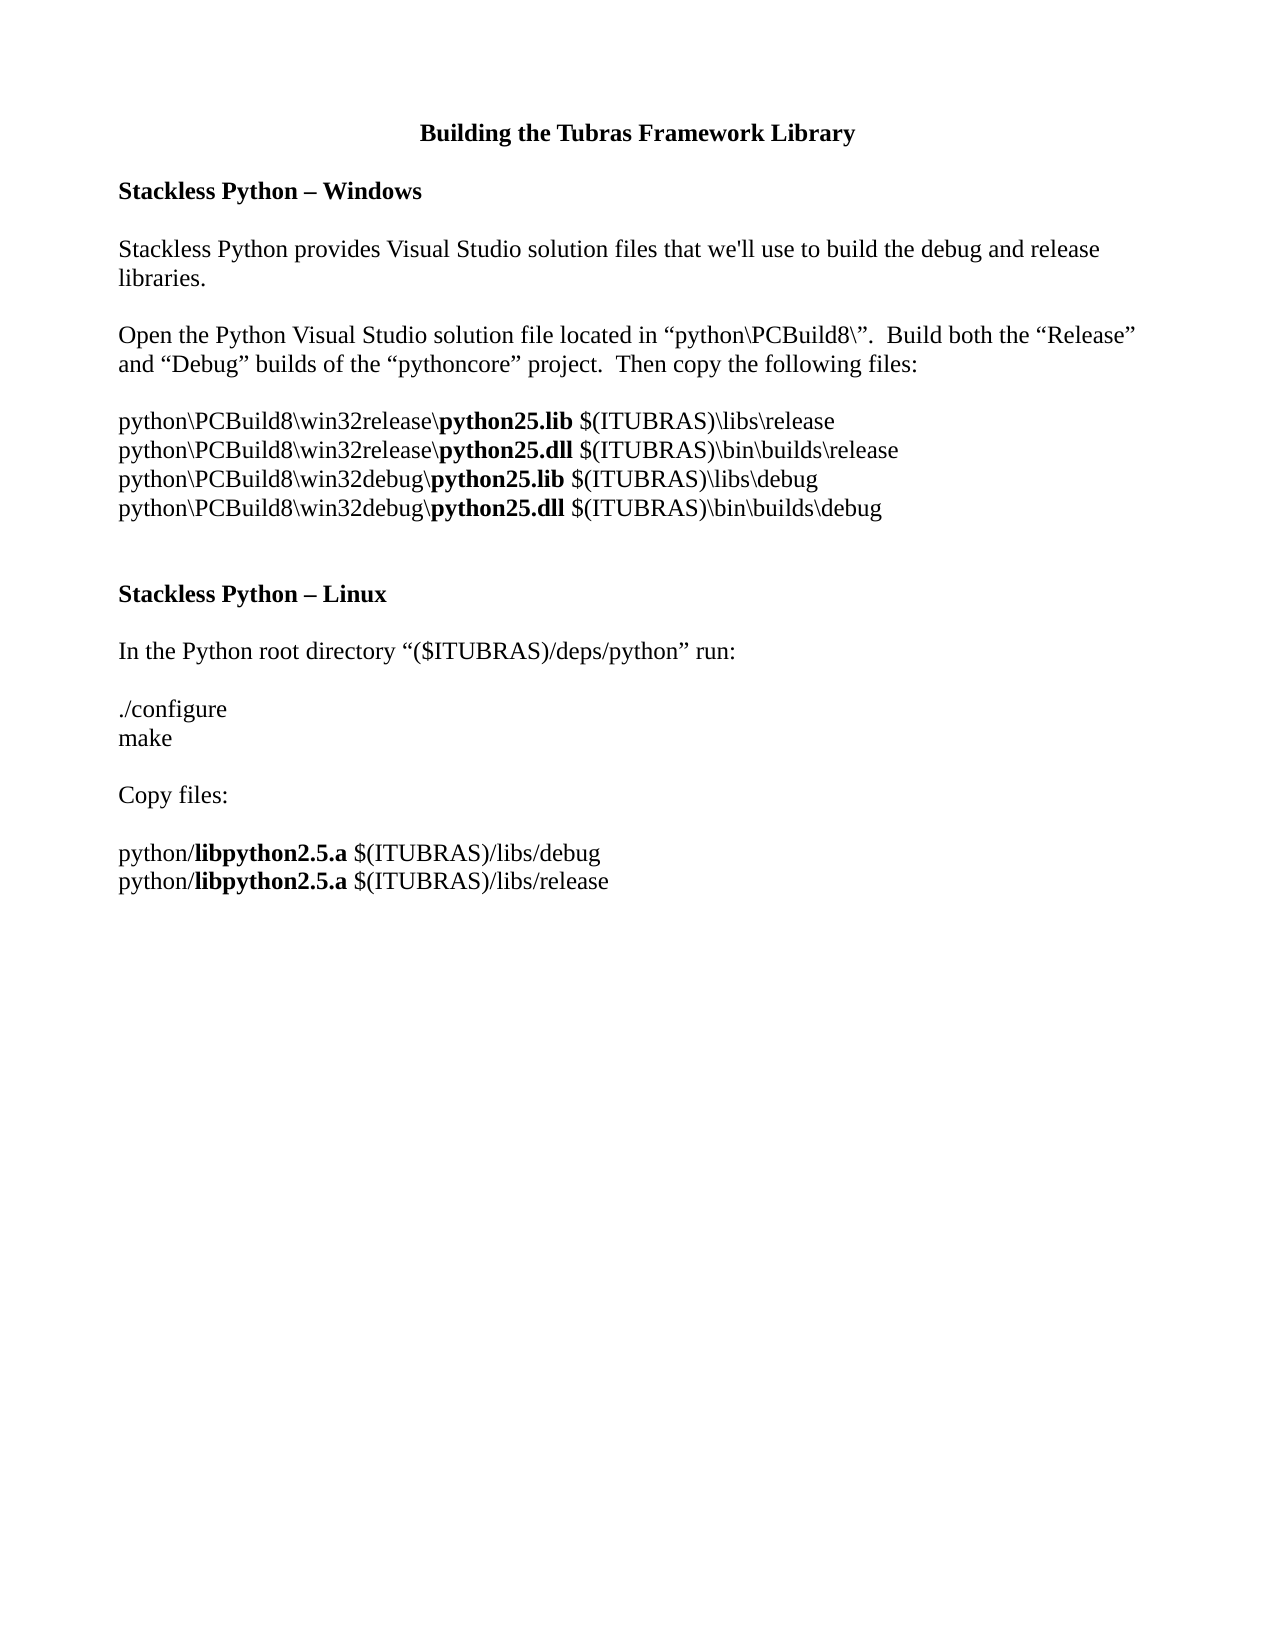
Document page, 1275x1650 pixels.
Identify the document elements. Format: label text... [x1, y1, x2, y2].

text Stackless Python – Windows [118, 176, 1157, 205]
text python\PCBuild8\win32debug\python25.dll $(ITUBRAS)\bin\builds\debug [118, 493, 1157, 521]
text Open the Python Visual Studio solution file located in “python\PCBuild8\”. Build both the “Release” and “Debug” builds of the “pythoncore” project. Then copy the following files: [118, 320, 1157, 378]
text python\PCBuild8\win32release\python25.dll $(ITUBRAS)\bin\builds\release [118, 435, 1157, 464]
text make [118, 723, 1157, 751]
text Stackless Python provides Visual Studio solution files that we'll use to build the debug and release libraries. [118, 234, 1157, 291]
text python/libpython2.5.a $(ITUBRAS)/libs/debug [118, 838, 1157, 866]
text In the Python root directory “($ITUBRAS)/deps/python” run: [118, 636, 1157, 665]
text Stackless Python – Linux [118, 579, 1157, 608]
text python/libpython2.5.a $(ITUBRAS)/libs/release [118, 866, 1157, 895]
text ./configure [118, 694, 1157, 723]
text python\PCBuild8\win32release\python25.lib $(ITUBRAS)\libs\release [118, 406, 1157, 435]
text Copy files: [118, 780, 1157, 809]
text python\PCBuild8\win32debug\python25.lib $(ITUBRAS)\libs\debug [118, 464, 1157, 493]
